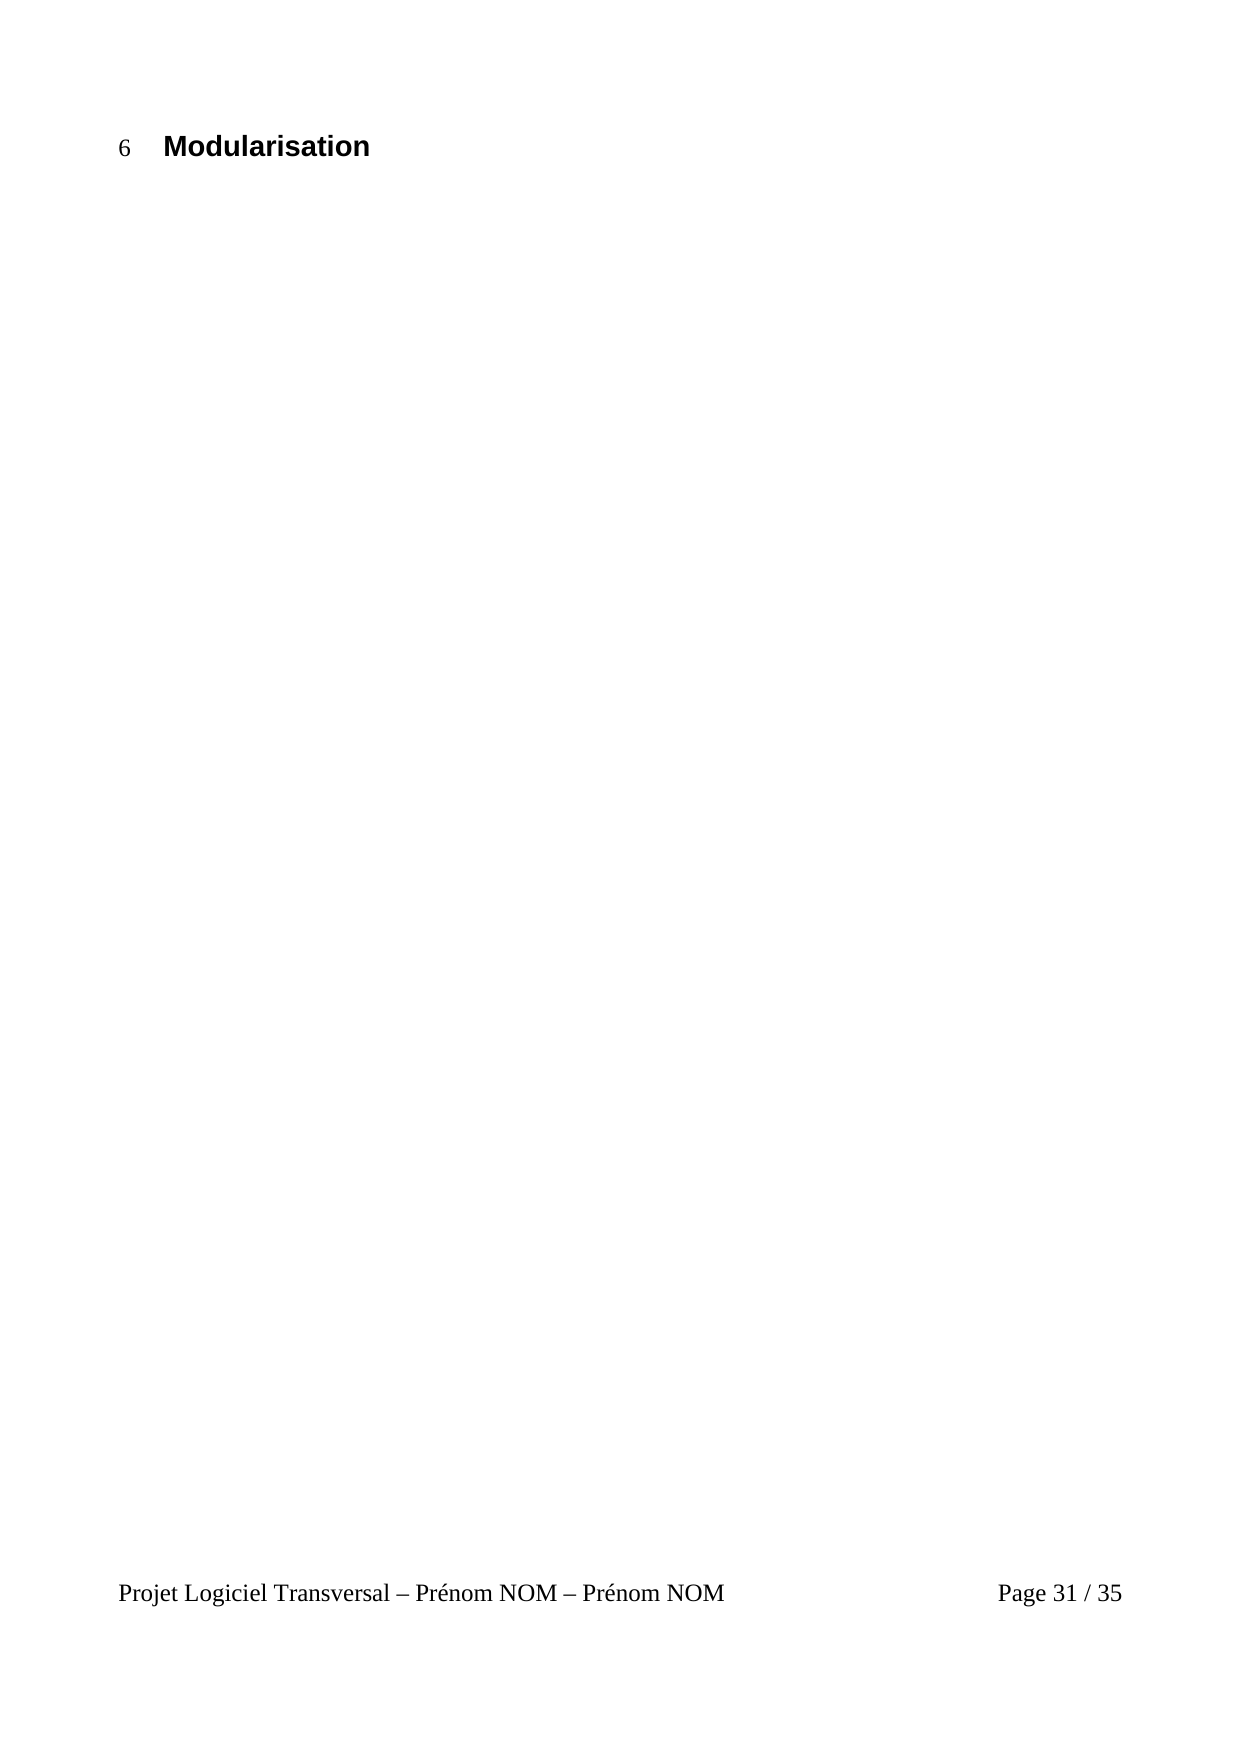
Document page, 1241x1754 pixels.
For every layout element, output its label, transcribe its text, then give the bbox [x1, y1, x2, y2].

list Modularisation [118, 129, 1122, 162]
